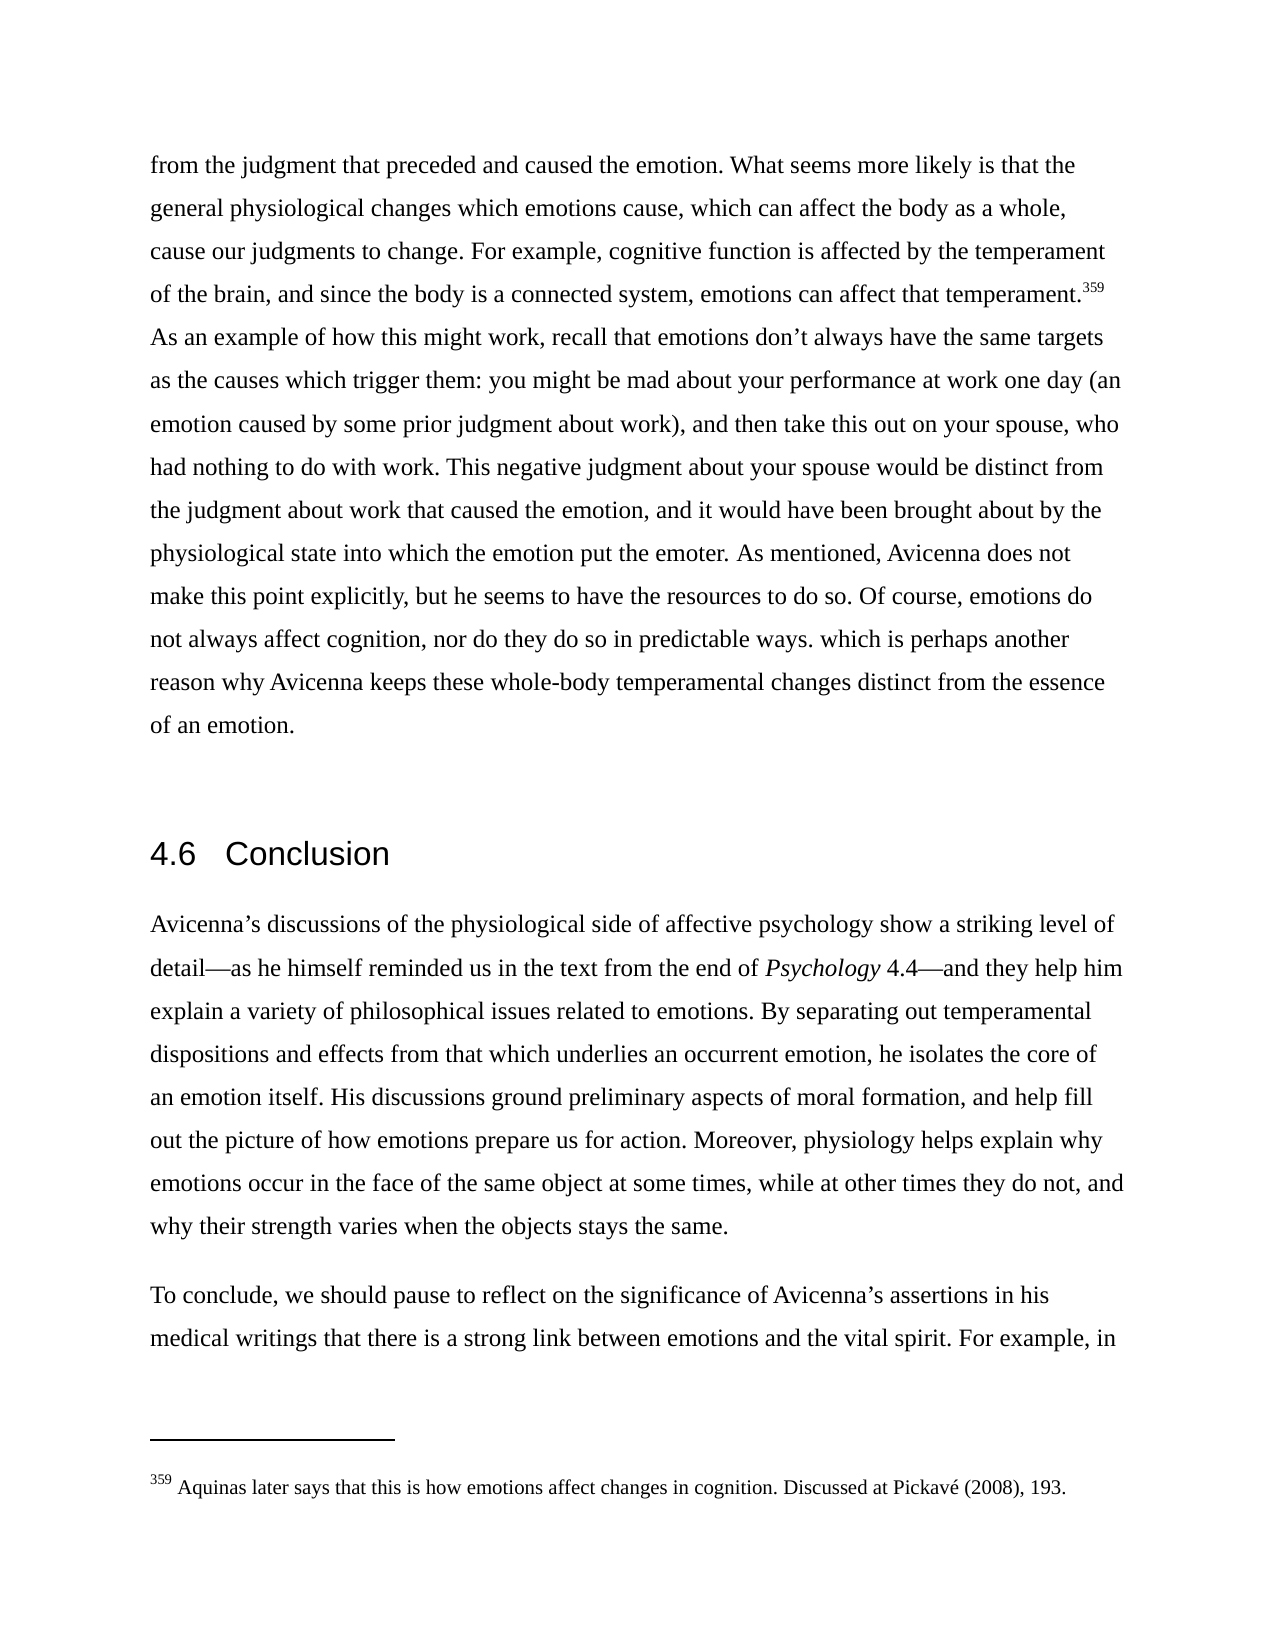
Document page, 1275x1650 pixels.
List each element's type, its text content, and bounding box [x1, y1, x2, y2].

text Aquinas later says that this is how emotions affect changes in cognition. Discussed at Pickavé (2008), 193. [150, 1471, 1125, 1500]
subtitle 4.6 Conclusion [150, 833, 1125, 872]
text Avicenna’s discussions of the physiological side of affective psychology show a striking level of detail—as he himself reminded us in the text from the end of Psychology 4.4—and they help him explain a variety of philosophical issues related to emotions. By separating out temperamental dispositions and effects from that which underlies an occurrent emotion, he isolates the core of an emotion itself. His discussions ground preliminary aspects of moral formation, and help fill out the picture of how emotions prepare us for action. Moreover, physiology helps explain why emotions occur in the face of the same object at some times, while at other times they do not, and why their strength varies when the objects stays the same. [150, 909, 1125, 1240]
text from the judgment that preceded and caused the emotion. What seems more likely is that the general physiological changes which emotions cause, which can affect the body as a whole, cause our judgments to change. For example, cognitive function is affected by the temperament of the brain, and since the body is a connected system, emotions can affect that temperament. As an example of how this might work, recall that emotions don’t always have the same targets as the causes which trigger them: you might be mad about your performance at work one day (an emotion caused by some prior judgment about work), and then take this out on your spouse, who had nothing to do with work. This negative judgment about your spouse would be distinct from the judgment about work that caused the emotion, and it would have been brought about by the physiological state into which the emotion put the emoter. As mentioned, Avicenna does not make this point explicitly, but he seems to have the resources to do so. Of course, emotions do not always affect cognition, nor do they do so in predictable ways. which is perhaps another reason why Avicenna keeps these whole-body temperamental changes distinct from the essence of an emotion. [150, 150, 1125, 739]
text To conclude, we should pause to reflect on the significance of Avicenna’s assertions in his medical writings that there is a strong link between emotions and the vital spirit. For example, in [150, 1280, 1125, 1352]
